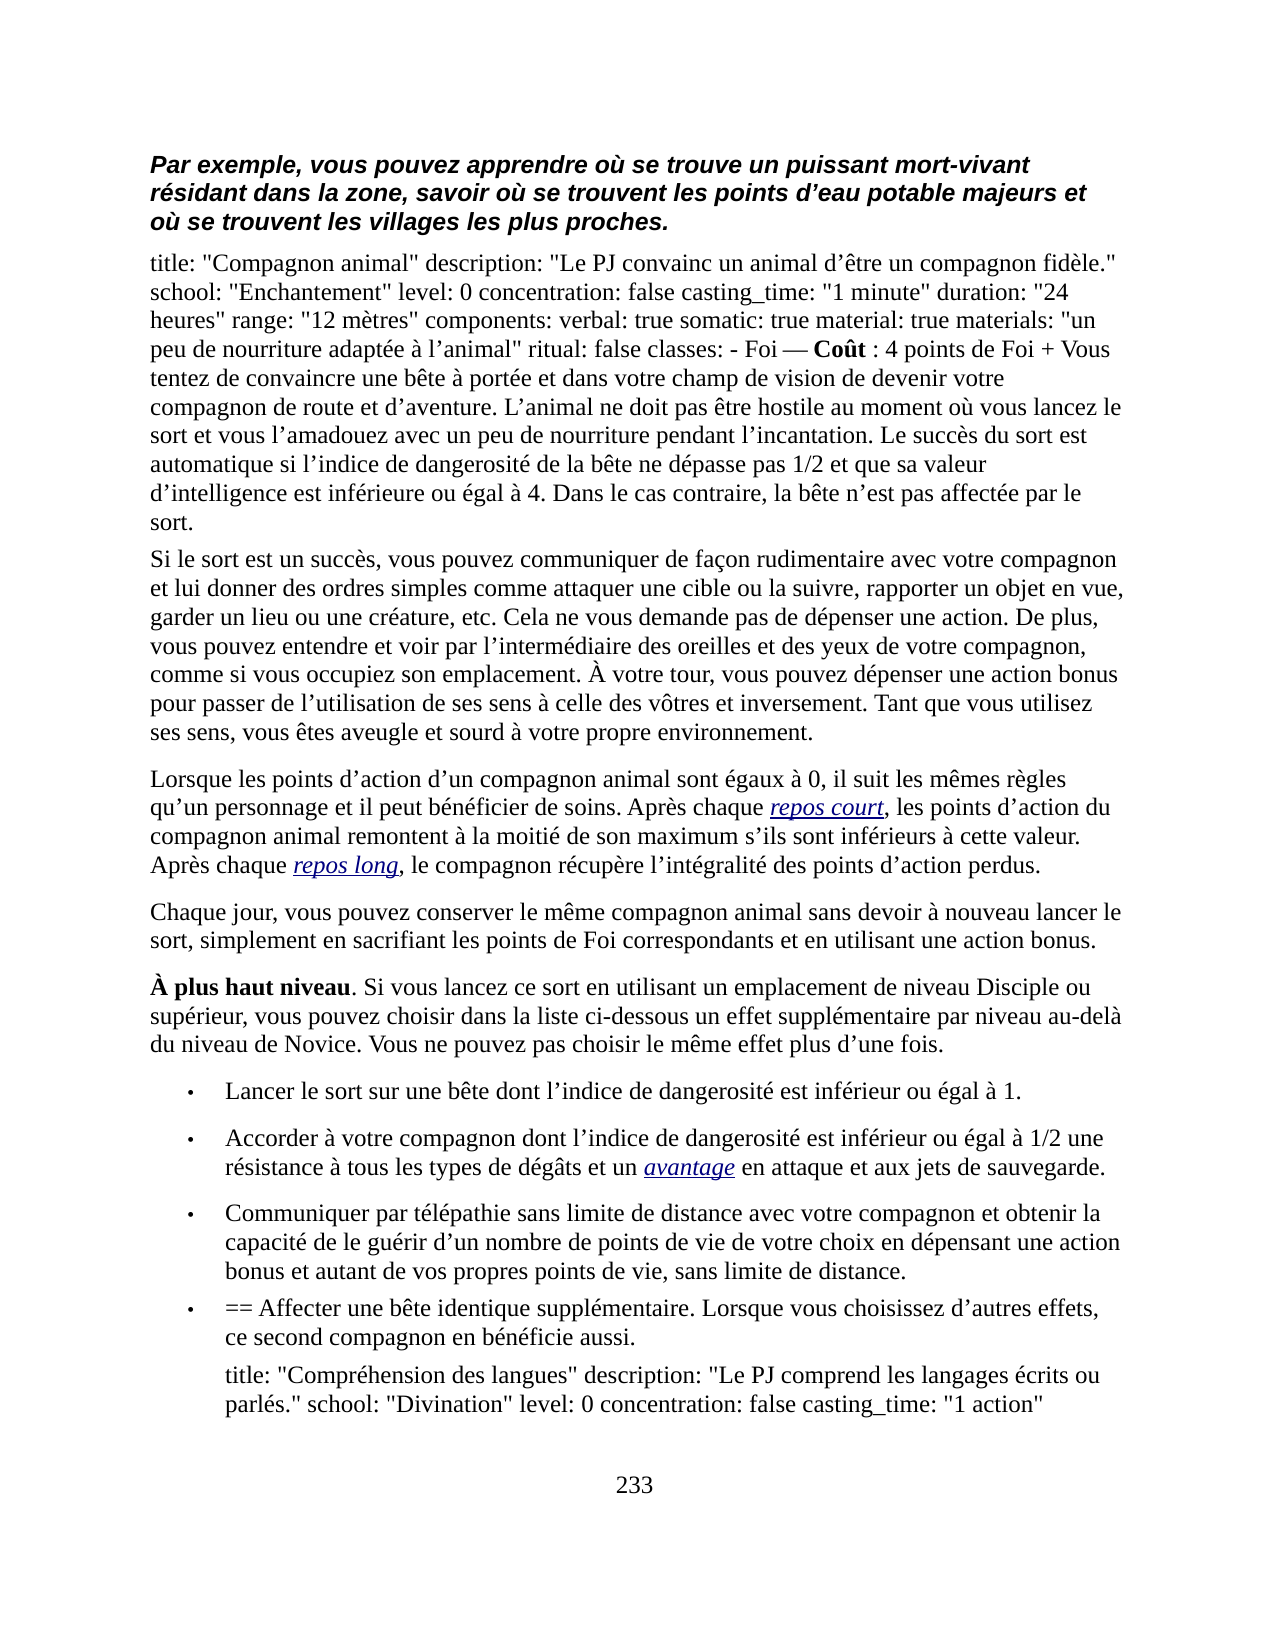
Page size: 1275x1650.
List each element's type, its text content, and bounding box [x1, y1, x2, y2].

list Lancer le sort sur une bête dont l’indice de dangerosité est inférieur ou égal à 1. [187, 1076, 1125, 1105]
text À plus haut niveau. Si vous lancez ce sort en utilisant un emplacement de niveau Disciple ou supérieur, vous pouvez choisir dans la liste ci-dessous un effet supplémentaire par niveau au-delà du niveau de Novice. Vous ne pouvez pas choisir le même effet plus d’une fois. [150, 972, 1125, 1058]
subtitle Par exemple, vous pouvez apprendre où se trouve un puissant mort-vivant résidant dans la zone, savoir où se trouvent les points d’eau potable majeurs et où se trouvent les villages les plus proches. [150, 150, 1125, 236]
list == Affecter une bête identique supplémentaire. Lorsque vous choisissez d’autres effets, ce second compagnon en bénéficie aussi. [187, 1293, 1125, 1351]
text Si le sort est un succès, vous pouvez communiquer de façon rudimentaire avec votre compagnon et lui donner des ordres simples comme attaquer une cible ou la suivre, rapporter un objet en vue, garder un lieu ou une créature, etc. Cela ne vous demande pas de dépenser une action. De plus, vous pouvez entendre et voir par l’intermédiaire des oreilles et des yeux de votre compagnon, comme si vous occupiez son emplacement. À votre tour, vous pouvez dépenser une action bonus pour passer de l’utilisation de ses sens à celle des vôtres et inversement. Tant que vous utilisez ses sens, vous êtes aveugle et sourd à votre propre environnement. [150, 544, 1125, 746]
list Accorder à votre compagnon dont l’indice de dangerosité est inférieur ou égal à 1/2 une résistance à tous les types de dégâts et un avantage en attaque et aux jets de sauvegarde. [187, 1123, 1125, 1180]
text Chaque jour, vous pouvez conserver le même compagnon animal sans devoir à nouveau lancer le sort, simplement en sacrifiant les points de Foi correspondants et en utilisant une action bonus. [150, 897, 1125, 954]
text title: "Compagnon animal" description: "Le PJ convainc un animal d’être un compagnon fidèle." school: "Enchantement" level: 0 concentration: false casting_time: "1 minute" duration: "24 heures" range: "12 mètres" components: verbal: true somatic: true material: true materials: "un peu de nourriture adaptée à l’animal" ritual: false classes: - Foi — Coût : 4 points de Foi + Vous tentez de convaincre une bête à portée et dans votre champ de vision de devenir votre compagnon de route et d’aventure. L’animal ne doit pas être hostile au moment où vous lancez le sort et vous l’amadouez avec un peu de nourriture pendant l’incantation. Le succès du sort est automatique si l’indice de dangerosité de la bête ne dépasse pas 1/2 et que sa valeur d’intelligence est inférieure ou égal à 4. Dans le cas contraire, la bête n’est pas affectée par le sort. [150, 248, 1125, 536]
text Lorsque les points d’action d’un compagnon animal sont égaux à 0, il suit les mêmes règles qu’un personnage et il peut bénéficier de soins. Après chaque repos court, les points d’action du compagnon animal remontent à la moitié de son maximum s’ils sont inférieurs à cette valeur. Après chaque repos long, le compagnon récupère l’intégralité des points d’action perdus. [150, 764, 1125, 879]
list title: "Compréhension des langues" description: "Le PJ comprend les langages écrits ou parlés." school: "Divination" level: 0 concentration: false casting_time: "1 action" [187, 1360, 1125, 1417]
list Communiquer par télépathie sans limite de distance avec votre compagnon et obtenir la capacité de le guérir d’un nombre de points de vie de votre choix en dépensant une action bonus et autant de vos propres points de vie, sans limite de distance. [187, 1198, 1125, 1284]
